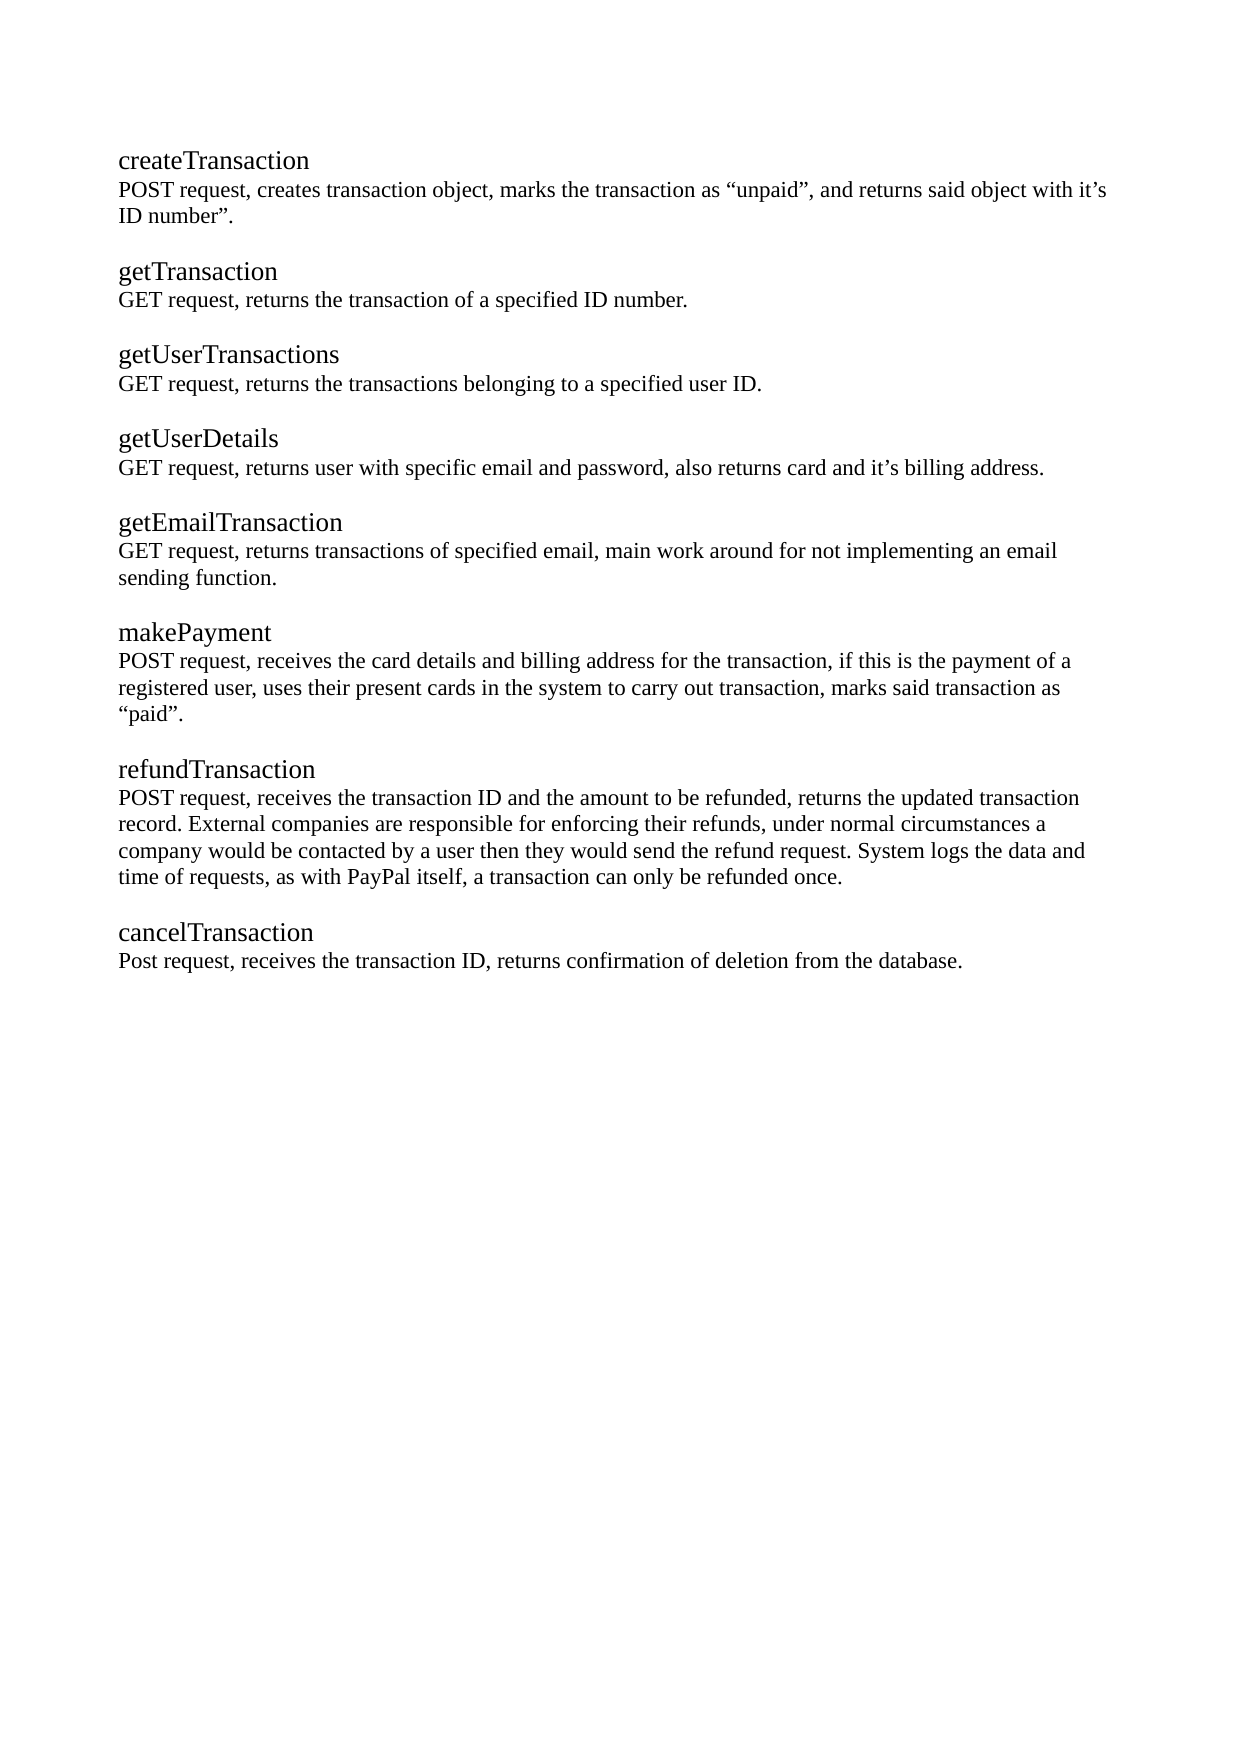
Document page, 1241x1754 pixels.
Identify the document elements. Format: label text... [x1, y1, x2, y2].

text getEmailTransaction [118, 506, 1122, 537]
text POST request, receives the card details and billing address for the transaction, if this is the payment of a registered user, uses their present cards in the system to carry out transaction, marks said transaction as “paid”. [118, 648, 1122, 727]
text POST request, receives the transaction ID and the amount to be refunded, returns the updated transaction record. External companies are responsible for enforcing their refunds, under normal circumstances a company would be contacted by a user then they would send the refund request. System logs the data and time of requests, as with PayPal itself, a transaction can only be refunded once. [118, 784, 1122, 889]
text makePayment [118, 616, 1122, 648]
text Post request, receives the transaction ID, returns confirmation of deletion from the database. [118, 947, 1122, 973]
text GET request, returns transactions of specified email, main work around for not implementing an email sending function. [118, 537, 1122, 590]
text cancelTransaction [118, 916, 1122, 947]
text getUserTransactions [118, 338, 1122, 370]
text refundTransaction [118, 753, 1122, 784]
text GET request, returns the transaction of a specified ID number. [118, 286, 1122, 312]
text POST request, creates transaction object, marks the transaction as “unpaid”, and returns said object with it’s ID number”. [118, 176, 1122, 228]
text getUserDetails [118, 422, 1122, 453]
text createTransaction [118, 144, 1122, 176]
text getTransaction [118, 255, 1122, 286]
text GET request, returns the transactions belonging to a specified user ID. [118, 370, 1122, 396]
text GET request, returns user with specific email and password, also returns card and it’s billing address. [118, 453, 1122, 480]
